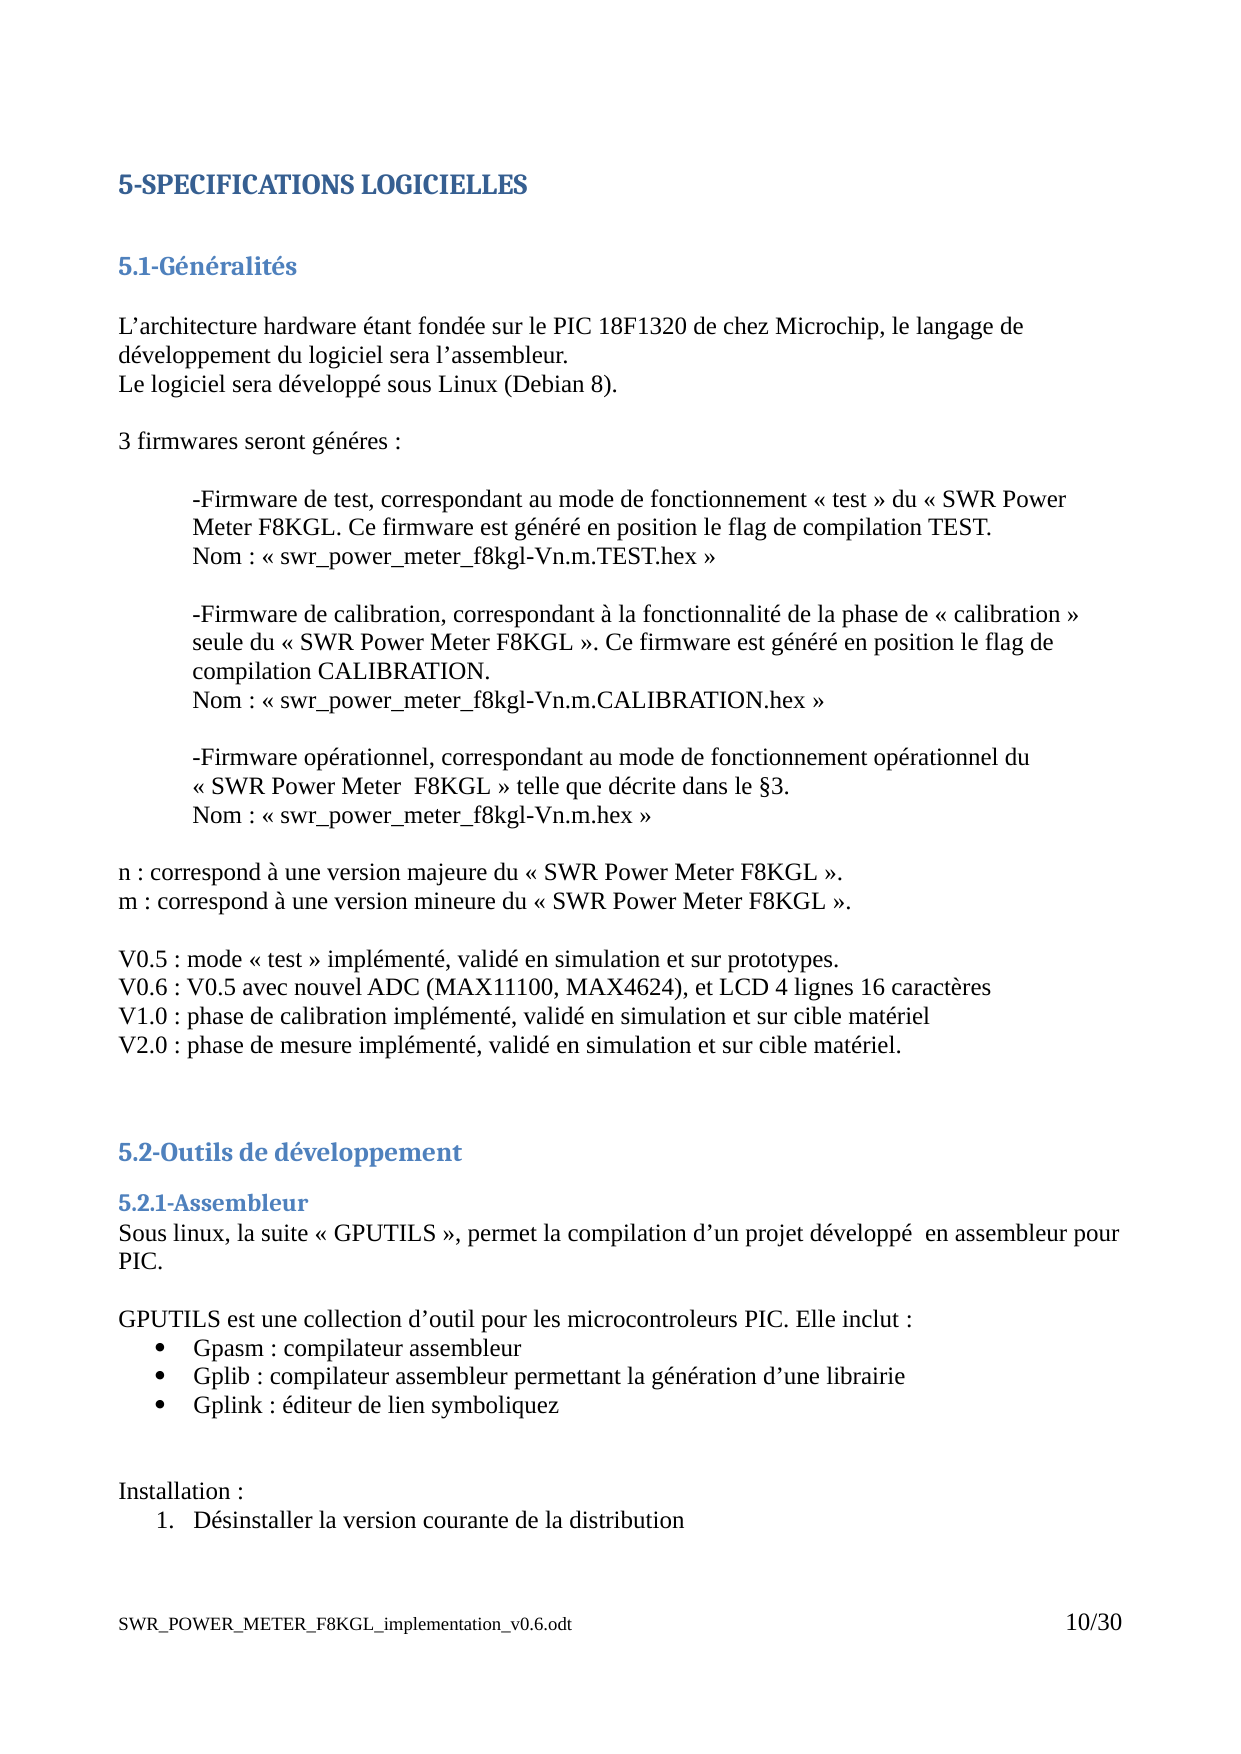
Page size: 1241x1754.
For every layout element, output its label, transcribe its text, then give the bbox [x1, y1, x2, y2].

text V0.6 : V0.5 avec nouvel ADC (MAX11100, MAX4624), et LCD 4 lignes 16 caractères [118, 972, 1122, 1001]
text Nom : « swr_power_meter_f8kgl-Vn.m.TEST.hex » [118, 541, 1122, 570]
text V0.5 : mode « test » implémenté, validé en simulation et sur prototypes. [118, 944, 1122, 972]
list Gpasm : compilateur assembleur [156, 1333, 1122, 1361]
text -Firmware de calibration, correspondant à la fonctionnalité de la phase de « calibration » seule du « SWR Power Meter F8KGL ». Ce firmware est généré en position le flag de compilation CALIBRATION. [118, 599, 1122, 685]
text Sous linux, la suite « GPUTILS », permet la compilation d’un projet développé en assembleur pour PIC. [118, 1218, 1122, 1275]
text V2.0 : phase de mesure implémenté, validé en simulation et sur cible matériel. [118, 1030, 1122, 1059]
text Nom : « swr_power_meter_f8kgl-Vn.m.CALIBRATION.hex » [118, 685, 1122, 714]
text Nom : « swr_power_meter_f8kgl-Vn.m.hex » [118, 800, 1122, 829]
subtitle 5.1-Généralités [118, 251, 1122, 282]
text m : correspond à une version mineure du « SWR Power Meter F8KGL ». [118, 886, 1122, 915]
subtitle 5-SPECIFICATIONS LOGICIELLES [118, 168, 1122, 202]
text n : correspond à une version majeure du « SWR Power Meter F8KGL ». [118, 857, 1122, 886]
subtitle 5.2-Outils de développement [118, 1137, 1122, 1168]
text Le logiciel sera développé sous Linux (Debian 8). [118, 369, 1122, 397]
text 3 firmwares seront généres : [118, 426, 1122, 455]
text V1.0 : phase de calibration implémenté, validé en simulation et sur cible matériel [118, 1001, 1122, 1030]
text L’architecture hardware étant fondée sur le PIC 18F1320 de chez Microchip, le langage de développement du logiciel sera l’assembleur. [118, 311, 1122, 369]
subtitle 5.2.1-Assembleur [118, 1189, 1122, 1218]
list Désinstaller la version courante de la distribution [156, 1505, 1122, 1534]
text -Firmware opérationnel, correspondant au mode de fonctionnement opérationnel du « SWR Power Meter F8KGL » telle que décrite dans le §3. [118, 742, 1122, 800]
text Installation : [118, 1476, 1122, 1505]
text GPUTILS est une collection d’outil pour les microcontroleurs PIC. Elle inclut : [118, 1304, 1122, 1333]
list Gplib : compilateur assembleur permettant la génération d’une librairie [156, 1361, 1122, 1390]
text -Firmware de test, correspondant au mode de fonctionnement « test » du « SWR Power Meter F8KGL. Ce firmware est généré en position le flag de compilation TEST. [118, 484, 1122, 541]
list Gplink : éditeur de lien symboliquez [156, 1390, 1122, 1419]
